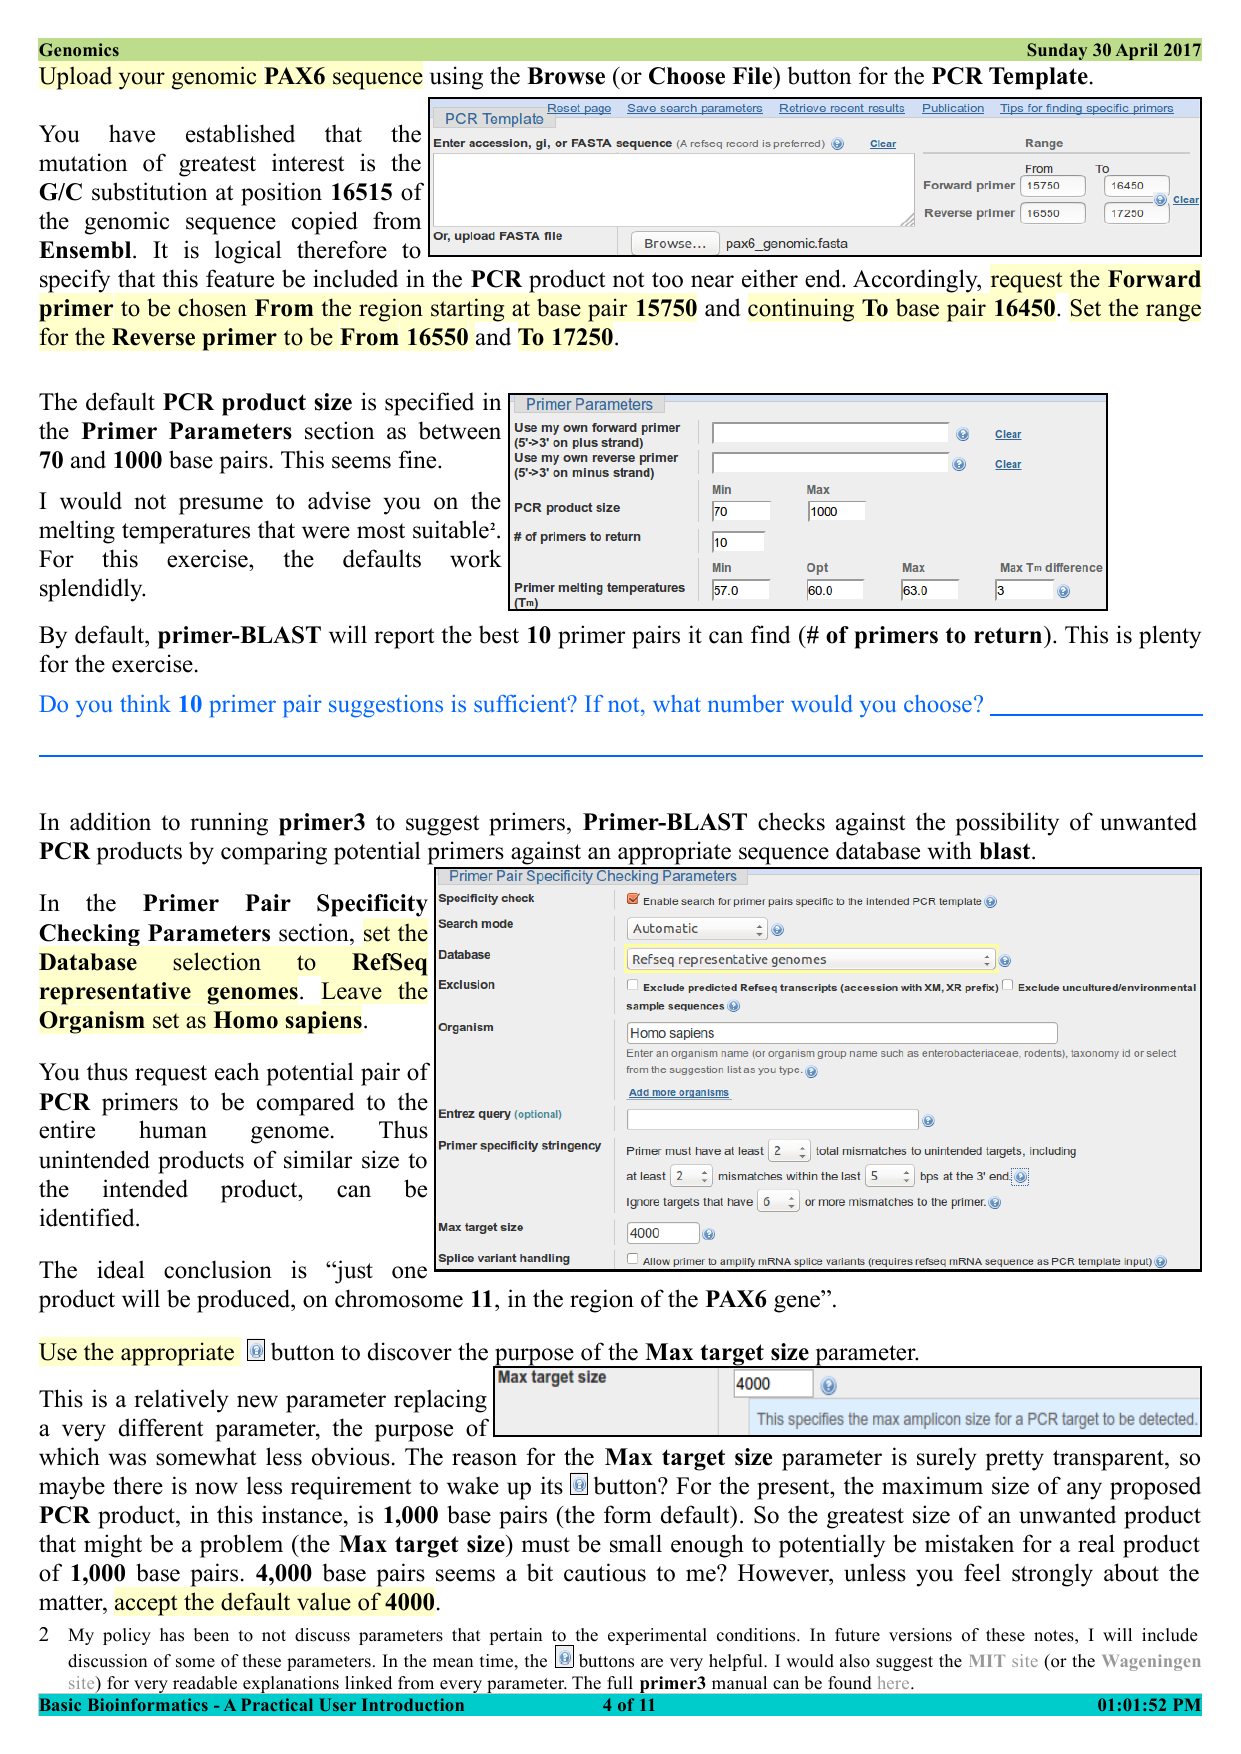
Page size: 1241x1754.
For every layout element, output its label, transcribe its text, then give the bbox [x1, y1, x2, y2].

picture [430, 99, 1200, 255]
picture [248, 1340, 264, 1360]
text Do you think 10 primer pair suggestions is sufficient? If not, what number would you choose? [38, 689, 1197, 718]
text I would not presume to advise you on the melting temperatures that were most suitable. For this exercise, the defaults work splendidly. [38, 486, 508, 602]
picture [495, 1368, 1200, 1435]
text You have established that the mutation of greatest interest is the G/C substitution at position 16515 of the genomic sequence copied from Ensembl. It is logical therefore to specify that this feature be included in the PCR product not too near either end. Accordingly, request the Forward primer to be chosen From the region starting at base pair 15750 and continuing To base pair 16450. Set the range for the Reverse primer to be From 16550 and To 17250. [38, 119, 1202, 351]
text By default, primer-BLAST will report the best 10 primer pairs it can find (# of primers to return). This is plenty for the exercise. [38, 619, 1202, 678]
text The default PCR product size is specified in the Primer Parameters section as between 70 and 1000 base pairs. This seems fine. [38, 387, 1202, 474]
picture [556, 1646, 573, 1667]
text In the Primer Pair Specificity Checking Parameters section, set the Database selection to RefSeq representative genomes. Leave the Organism set as Homo sapiens. [38, 888, 434, 1034]
text My policy has been to not discuss parameters that pertain to the experimental conditions. In future versions of these notes, I will include discussion of some of these parameters. In the mean time, thebuttons are very helpful. I would also suggest the MIT site (or the Wageningen site) for very readable explanations linked from every parameter. The full primer3 manual can be found here. [38, 1621, 1202, 1693]
text This is a relatively new parameter replacing a very different parameter, the purpose of which was somewhat less obvious. The reason for the Max target size parameter is surely pretty transparent, so maybe there is now less requirement to wake up itsbutton? For the present, the maximum size of any proposed PCR product, in this instance, is 1,000 base pairs (the form default). So the greatest size of an unwanted product that might be a problem (the Max target size) must be small enough to potentially be mistaken for a real product of 1,000 base pairs. 4,000 base pairs seems a bit cautious to me? However, unless you feel strongly about the matter, accept the default value of 4000. [38, 1384, 1202, 1616]
text Upload your genomic PAX6 sequence using the Browse (or Choose File) button for the PCR Template. [38, 61, 1202, 89]
text You thus request each potential pair of PCR primers to be compared to the entire human genome. Thus unintended products of similar size to the intended product, can be identified. [38, 1057, 434, 1232]
text The ideal conclusion is “just one product will be produced, on chromosome 11, in the region of the PAX6 gene”. [38, 1255, 1202, 1313]
picture [436, 869, 1200, 1269]
picture [571, 1474, 587, 1494]
text [1108, 486, 1202, 602]
picture [510, 395, 1106, 609]
text Use the appropriate button to discover the purpose of the Max target size parameter. [38, 1337, 1202, 1366]
text In addition to running primer3 to suggest primers, Primer-BLAST checks against the possibility of unwanted PCR products by comparing potential primers against an appropriate sequence database with blast. [38, 807, 1197, 865]
